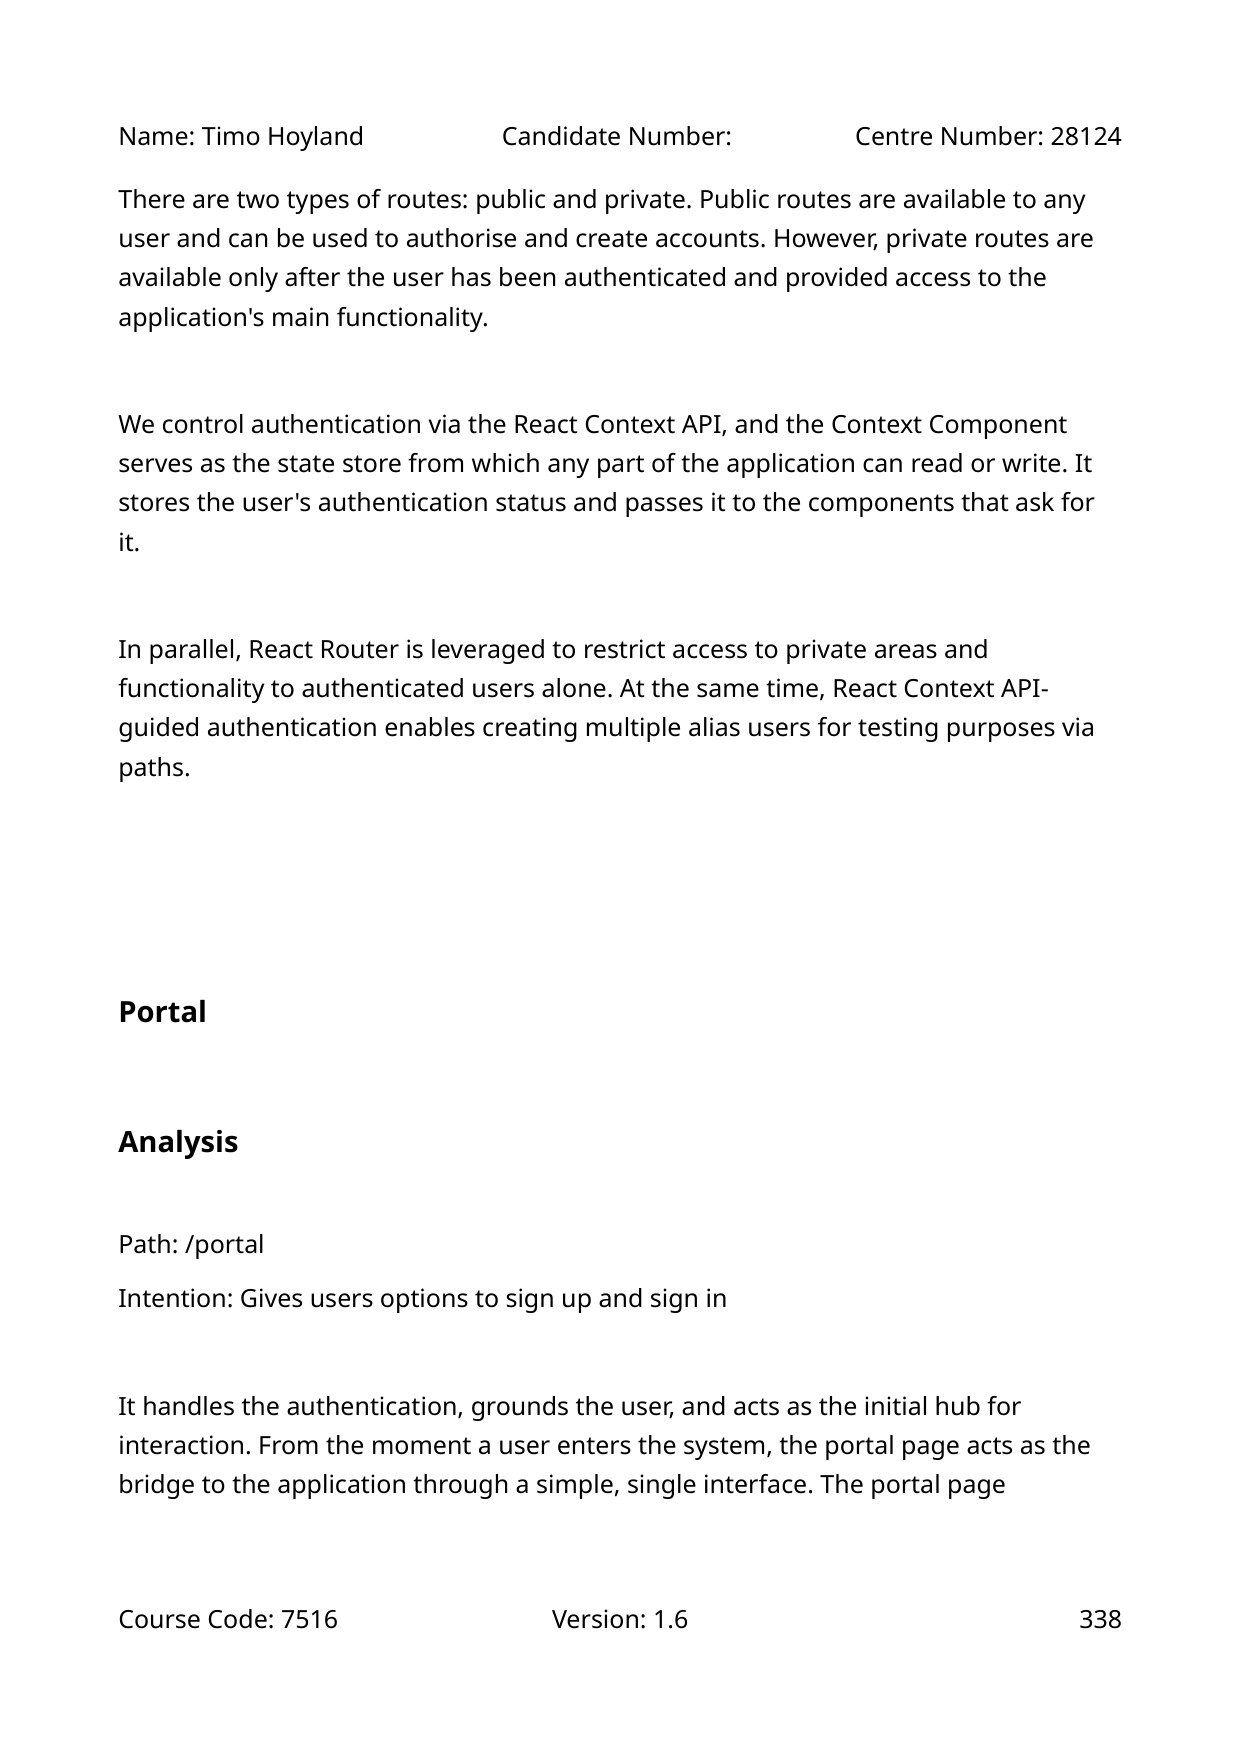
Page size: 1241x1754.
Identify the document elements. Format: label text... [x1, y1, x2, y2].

text Intention: Gives users options to sign up and sign in [118, 1281, 1122, 1315]
text In parallel, React Router is leveraged to restrict access to private areas and functionality to authenticated users alone. At the same time, React Context API-guided authentication enables creating multiple alias users for testing purposes via paths. [118, 632, 1122, 783]
text We control authentication via the React Context API, and the Context Component serves as the state store from which any part of the application can read or write. It stores the user's authentication status and passes it to the components that ask for it. [118, 407, 1122, 558]
subtitle Portal [118, 992, 1122, 1031]
text There are two types of routes: public and private. Public routes are available to any user and can be used to authorise and create accounts. However, private routes are available only after the user has been authenticated and provided access to the application's main functionality. [118, 182, 1122, 333]
text Path: /portal [118, 1227, 1122, 1261]
text It handles the authentication, grounds the user, and acts as the initial hub for interaction. From the moment a user enters the system, the portal page acts as the bridge to the application through a simple, single interface. The portal page [118, 1388, 1122, 1501]
subtitle Analysis [118, 1121, 1122, 1161]
